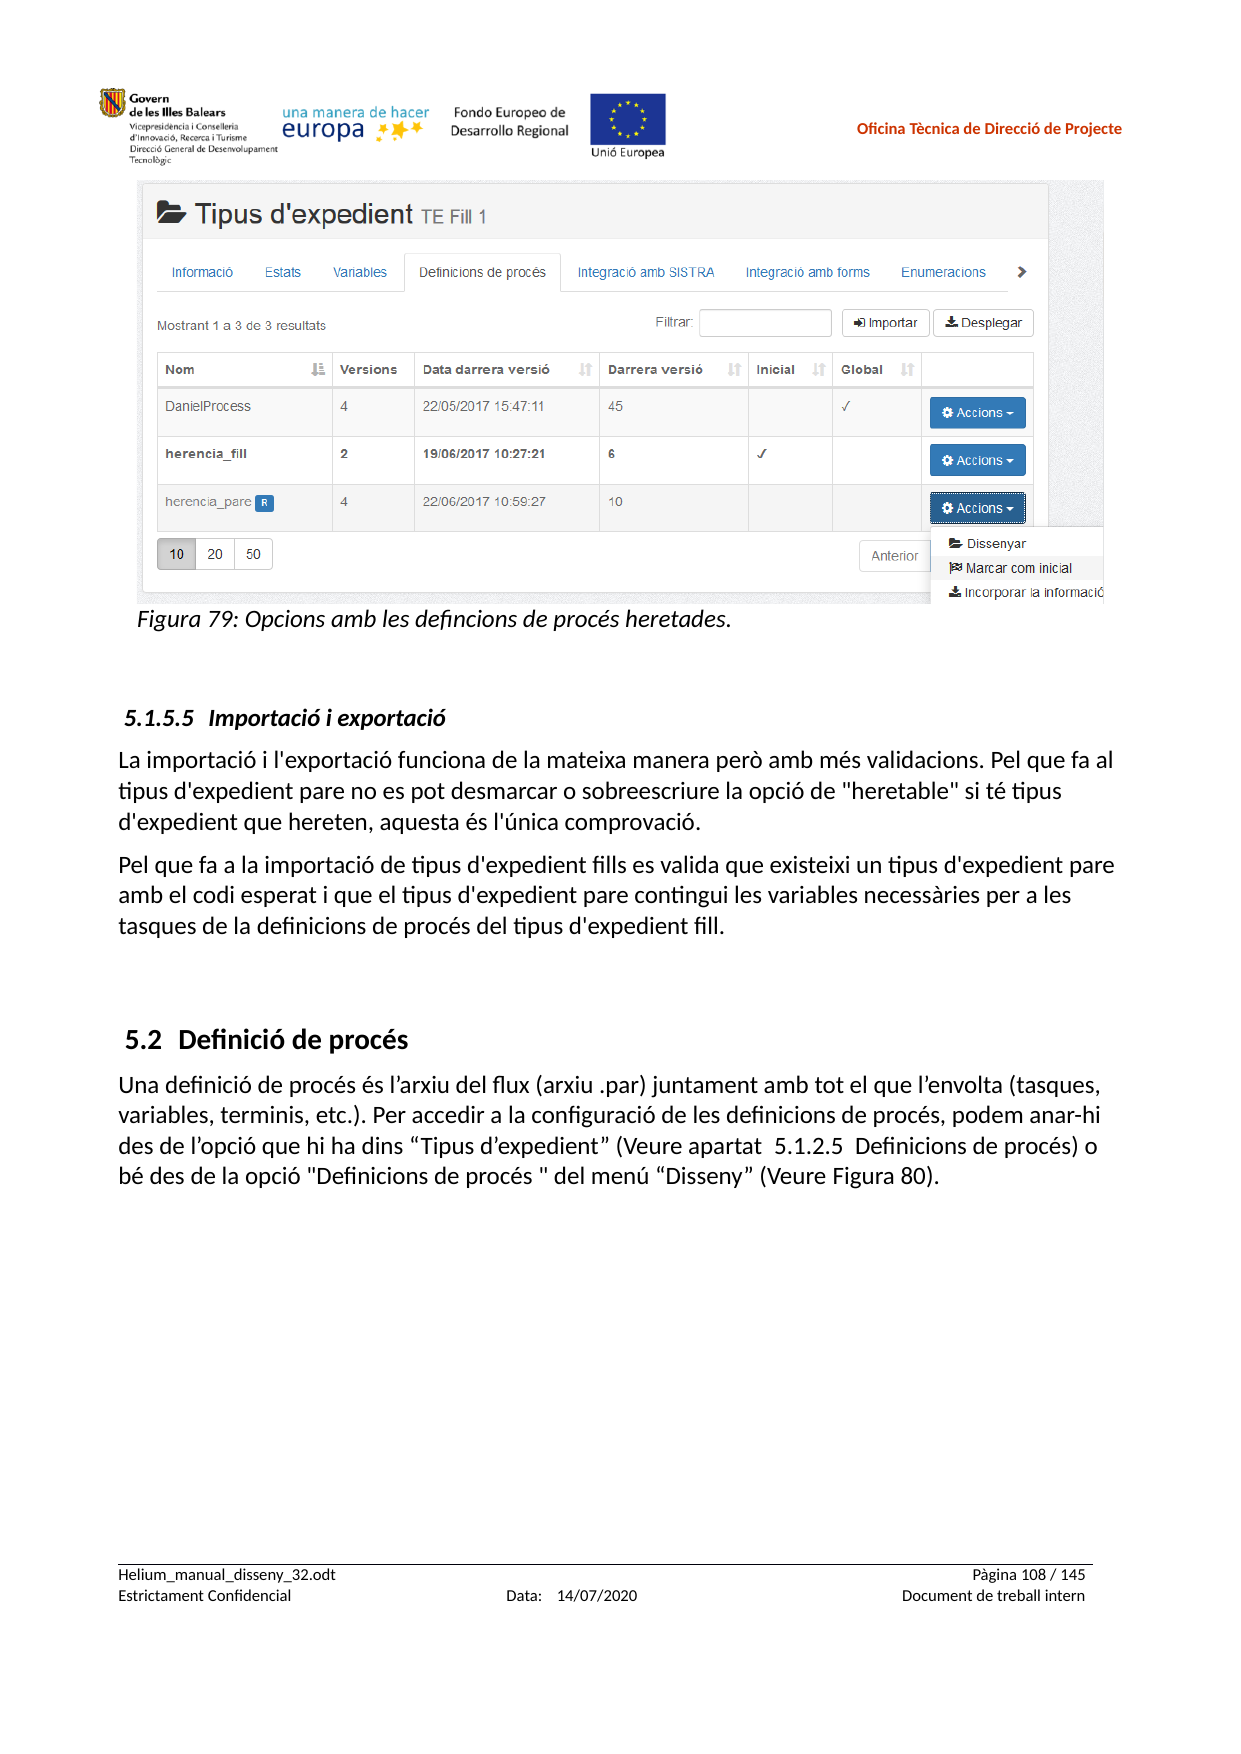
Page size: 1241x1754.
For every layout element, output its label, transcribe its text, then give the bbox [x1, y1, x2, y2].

text Una definició de procés és l’arxiu del flux (arxiu .par) juntament amb tot el que l’envolta (tasques, variables, terminis, etc.). Per accedir a la configuració de les definicions de procés, podem anar-hi des de l’opció que hi ha dins “Tipus d’expedient” (Veure apartat 5.1.2.5 Definicions de procés) o bé des de la opció "Definicions de procés " del menú “Disseny” (Veure Figura 80). [118, 1069, 1122, 1191]
subtitle Definició de procés [118, 1021, 1122, 1056]
list Figura 79: Opcions amb les defincions de procés heretades. [137, 604, 1103, 634]
subtitle Importació i exportació [118, 702, 1122, 732]
text La importació i l'exportació funciona de la mateixa manera però amb més validacions. Pel que fa al tipus d'expedient pare no es pot desmarcar o sobreescriure la opció de "heretable" si té tipus d'expedient que hereten, aquesta és l'única comprovació. [118, 745, 1122, 836]
picture [99, 87, 668, 166]
picture [136, 180, 1104, 604]
text Pel que fa a la importació de tipus d'expedient fills es valida que existeixi un tipus d'expedient pare amb el codi esperat i que el tipus d'expedient pare contingui les variables necessàries per a les tasques de la definicions de procés del tipus d'expedient fill. [118, 849, 1122, 940]
